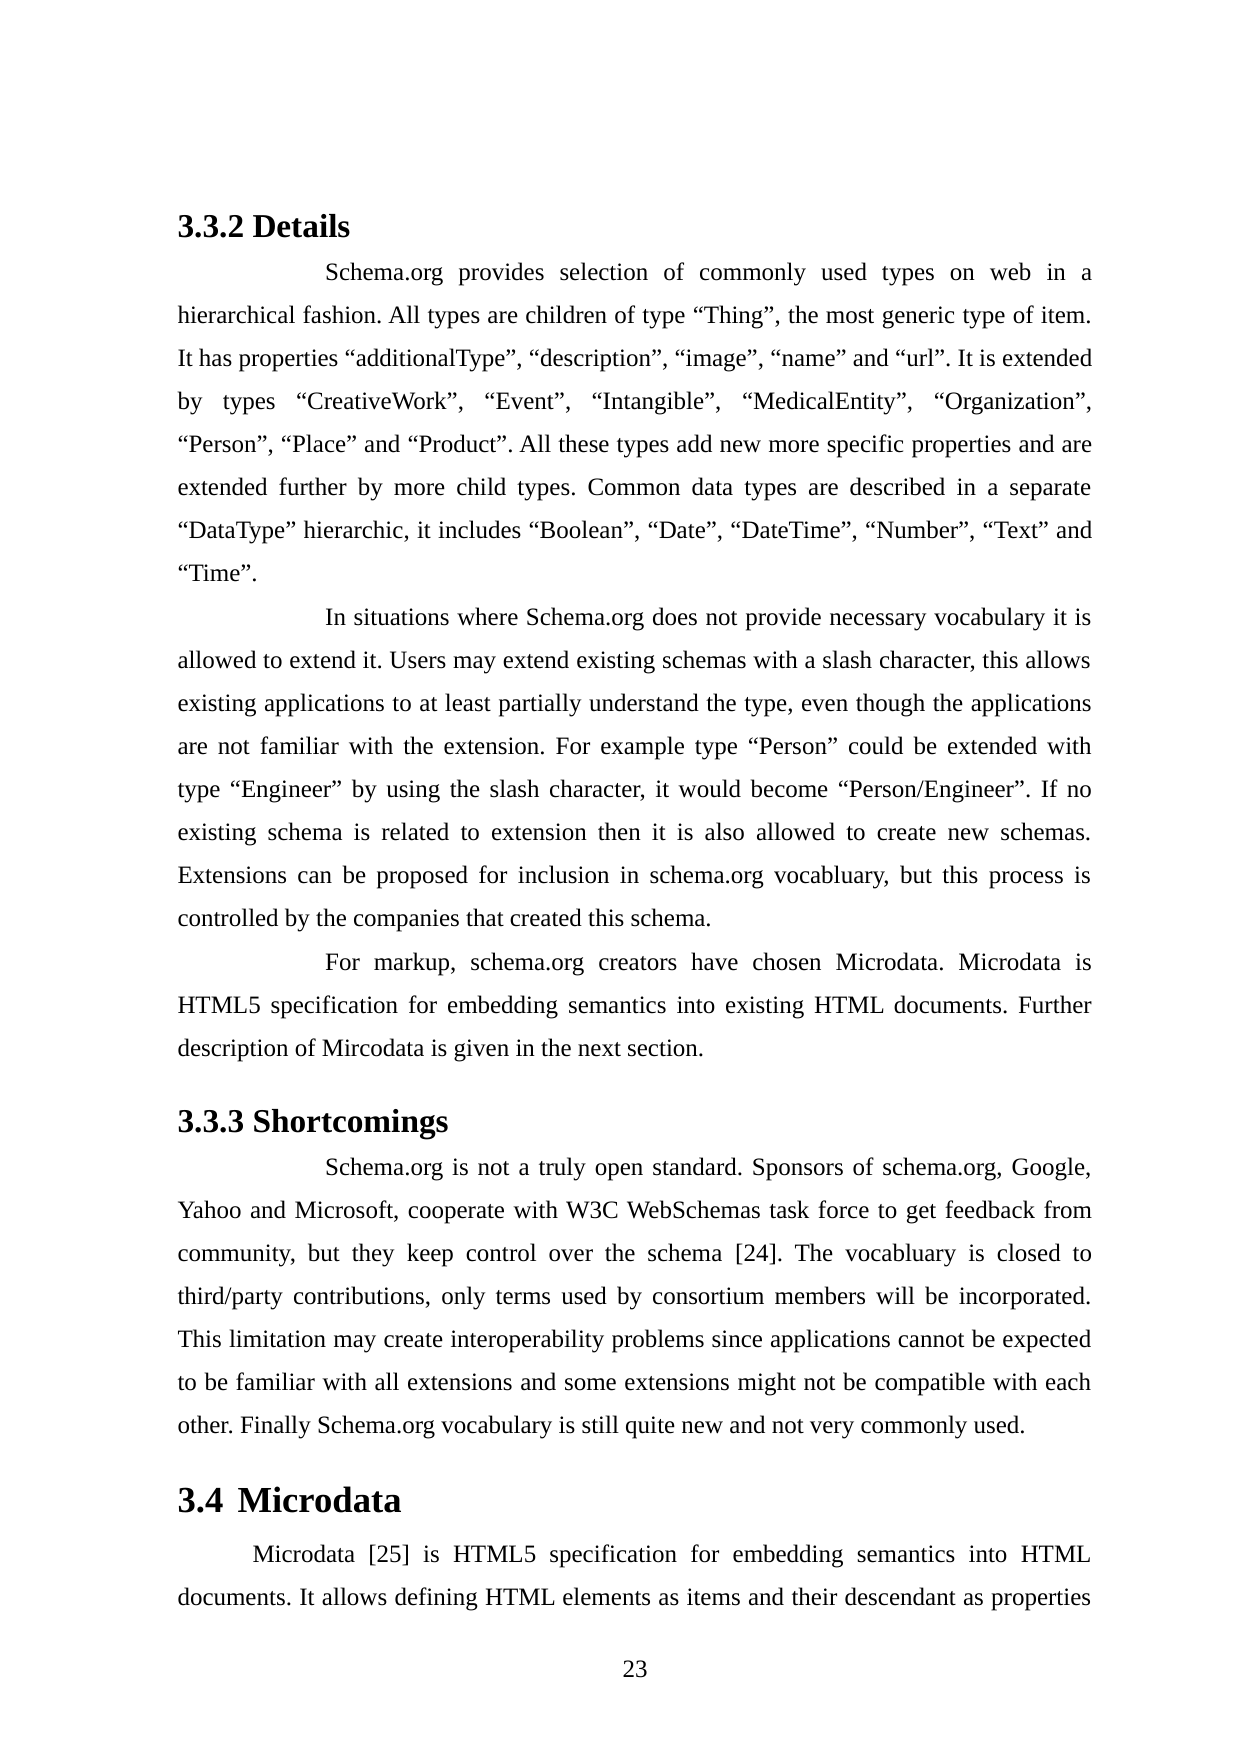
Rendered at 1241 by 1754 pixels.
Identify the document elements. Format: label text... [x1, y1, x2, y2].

subtitle Shortcomings [177, 1101, 1093, 1139]
text For markup, schema.org creators have chosen Microdata. Microdata is HTML5 specification for embedding semantics into existing HTML documents. Further description of Mircodata is given in the next section. [177, 947, 1093, 1062]
text Schema.org provides selection of commonly used types on web in a hierarchical fashion. All types are children of type “Thing”, the most generic type of item. It has properties “additionalType”, “description”, “image”, “name” and “url”. It is extended by types “CreativeWork”, “Event”, “Intangible”, “MedicalEntity”, “Organization”, “Person”, “Place” and “Product”. All these types add new more specific properties and are extended further by more child types. Common data types are described in a separate “DataType” hierarchic, it includes “Boolean”, “Date”, “DateTime”, “Number”, “Text” and “Time”. [177, 257, 1093, 587]
text Schema.org is not a truly open standard. Sponsors of schema.org, Google, Yahoo and Microsoft, cooperate with W3C WebSchemas task force to get feedback from community, but they keep control over the schema [24]. The vocabluary is closed to third/party contributions, only terms used by consortium members will be incorporated. This limitation may create interoperability problems since applications cannot be expected to be familiar with all extensions and some extensions might not be compatible with each other. Finally Schema.org vocabulary is still quite new and not very commonly used. [177, 1152, 1093, 1439]
subtitle Microdata [177, 1478, 1093, 1521]
text Microdata [25] is HTML5 specification for embedding semantics into HTML documents. It allows defining HTML elements as items and their descendant as properties [177, 1539, 1093, 1611]
text In situations where Schema.org does not provide necessary vocabulary it is allowed to extend it. Users may extend existing schemas with a slash character, this allows existing applications to at least partially understand the type, even though the applications are not familiar with the extension. For example type “Person” could be extended with type “Engineer” by using the slash character, it would become “Person/Engineer”. If no existing schema is related to extension then it is also allowed to create new schemas. Extensions can be proposed for inclusion in schema.org vocabluary, but this process is controlled by the companies that created this schema. [177, 602, 1093, 932]
subtitle Details [177, 206, 1093, 244]
